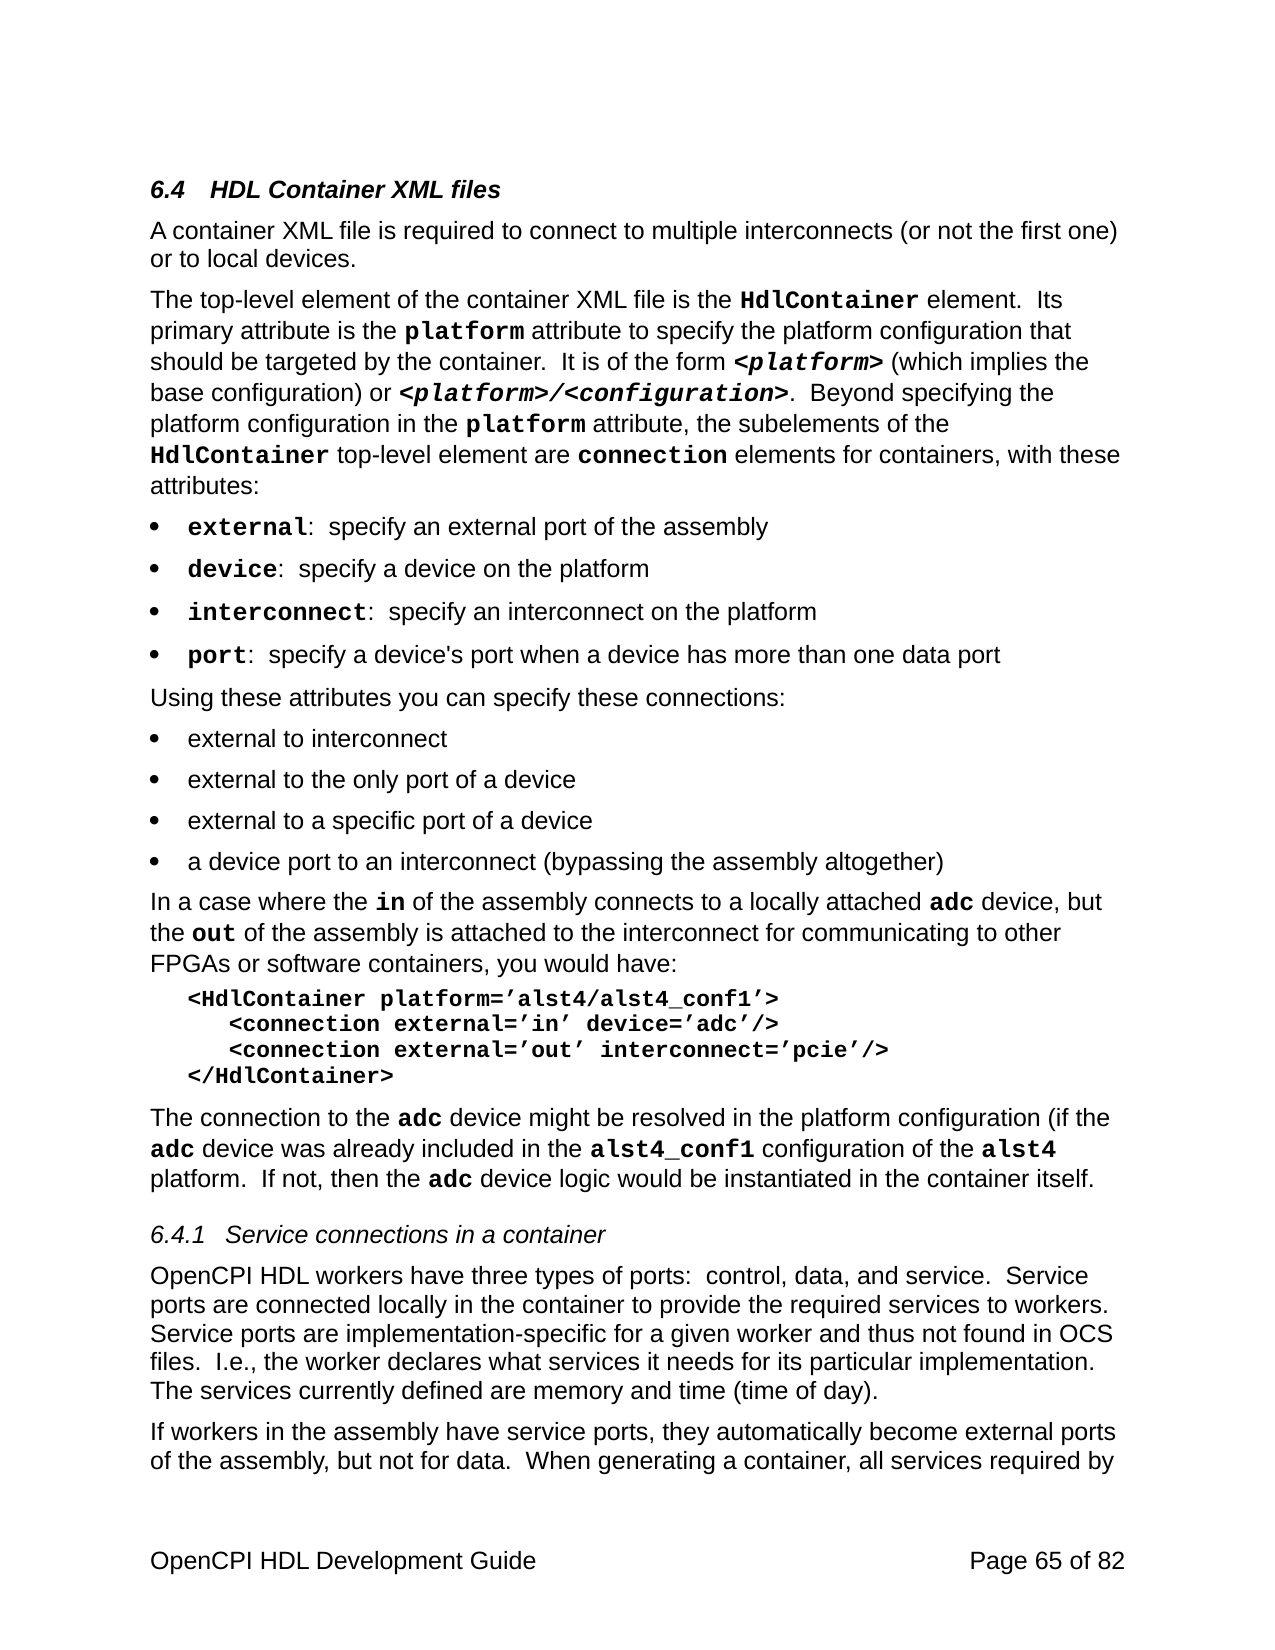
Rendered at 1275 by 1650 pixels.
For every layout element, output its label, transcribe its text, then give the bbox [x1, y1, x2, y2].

subtitle HDL Container XML files [150, 175, 1125, 204]
list interconnect: specify an interconnect on the platform [150, 597, 1125, 628]
text The connection to the adc device might be resolved in the platform configuration (if the adc device was already included in the alst4_conf1 configuration of the alst4 platform. If not, then the adc device logic would be instantiated in the container itself. [150, 1103, 1125, 1195]
subtitle Service connections in a container [150, 1220, 1125, 1249]
list external to the only port of a device [150, 765, 1125, 794]
text In a case where the in of the assembly connects to a locally attached adc device, but the out of the assembly is attached to the interconnect for communicating to other FPGAs or software containers, you would have: [150, 887, 1125, 978]
text The top-level element of the container XML file is the HdlContainer element. Its primary attribute is the platform attribute to specify the platform configuration that should be targeted by the container. It is of the form <platform> (which implies the base configuration) or <platform>/<configuration>. Beyond specifying the platform configuration in the platform attribute, the subelements of the HdlContainer top-level element are connection elements for containers, with these attributes: [150, 285, 1125, 499]
list port: specify a device's port when a device has more than one data port [150, 640, 1125, 671]
list external to a specific port of a device [150, 806, 1125, 834]
text OpenCPI HDL workers have three types of ports: control, data, and service. Service ports are connected locally in the container to provide the required services to workers. Service ports are implementation-specific for a given worker and thus not found in OCS files. I.e., the worker declares what services it needs for its particular implementation. The services currently defined are memory and time (time of day). [150, 1261, 1125, 1405]
text <HdlContainer platform=’alst4/alst4_conf1’> <connection external=’in’ device=’adc’/> <connection external=’out’ interconnect=’pcie’/> </HdlContainer> [187, 987, 1125, 1091]
list external to interconnect [150, 724, 1125, 753]
list a device port to an interconnect (bypassing the assembly altogether) [150, 846, 1125, 875]
text Using these attributes you can specify these connections: [150, 683, 1125, 712]
text A container XML file is required to connect to multiple interconnects (or not the first one) or to local devices. [150, 216, 1125, 273]
list device: specify a device on the platform [150, 554, 1125, 585]
text If workers in the assembly have service ports, they automatically become external ports of the assembly, but not for data. When generating a container, all services required by [150, 1417, 1125, 1474]
list external: specify an external port of the assembly [150, 512, 1125, 542]
